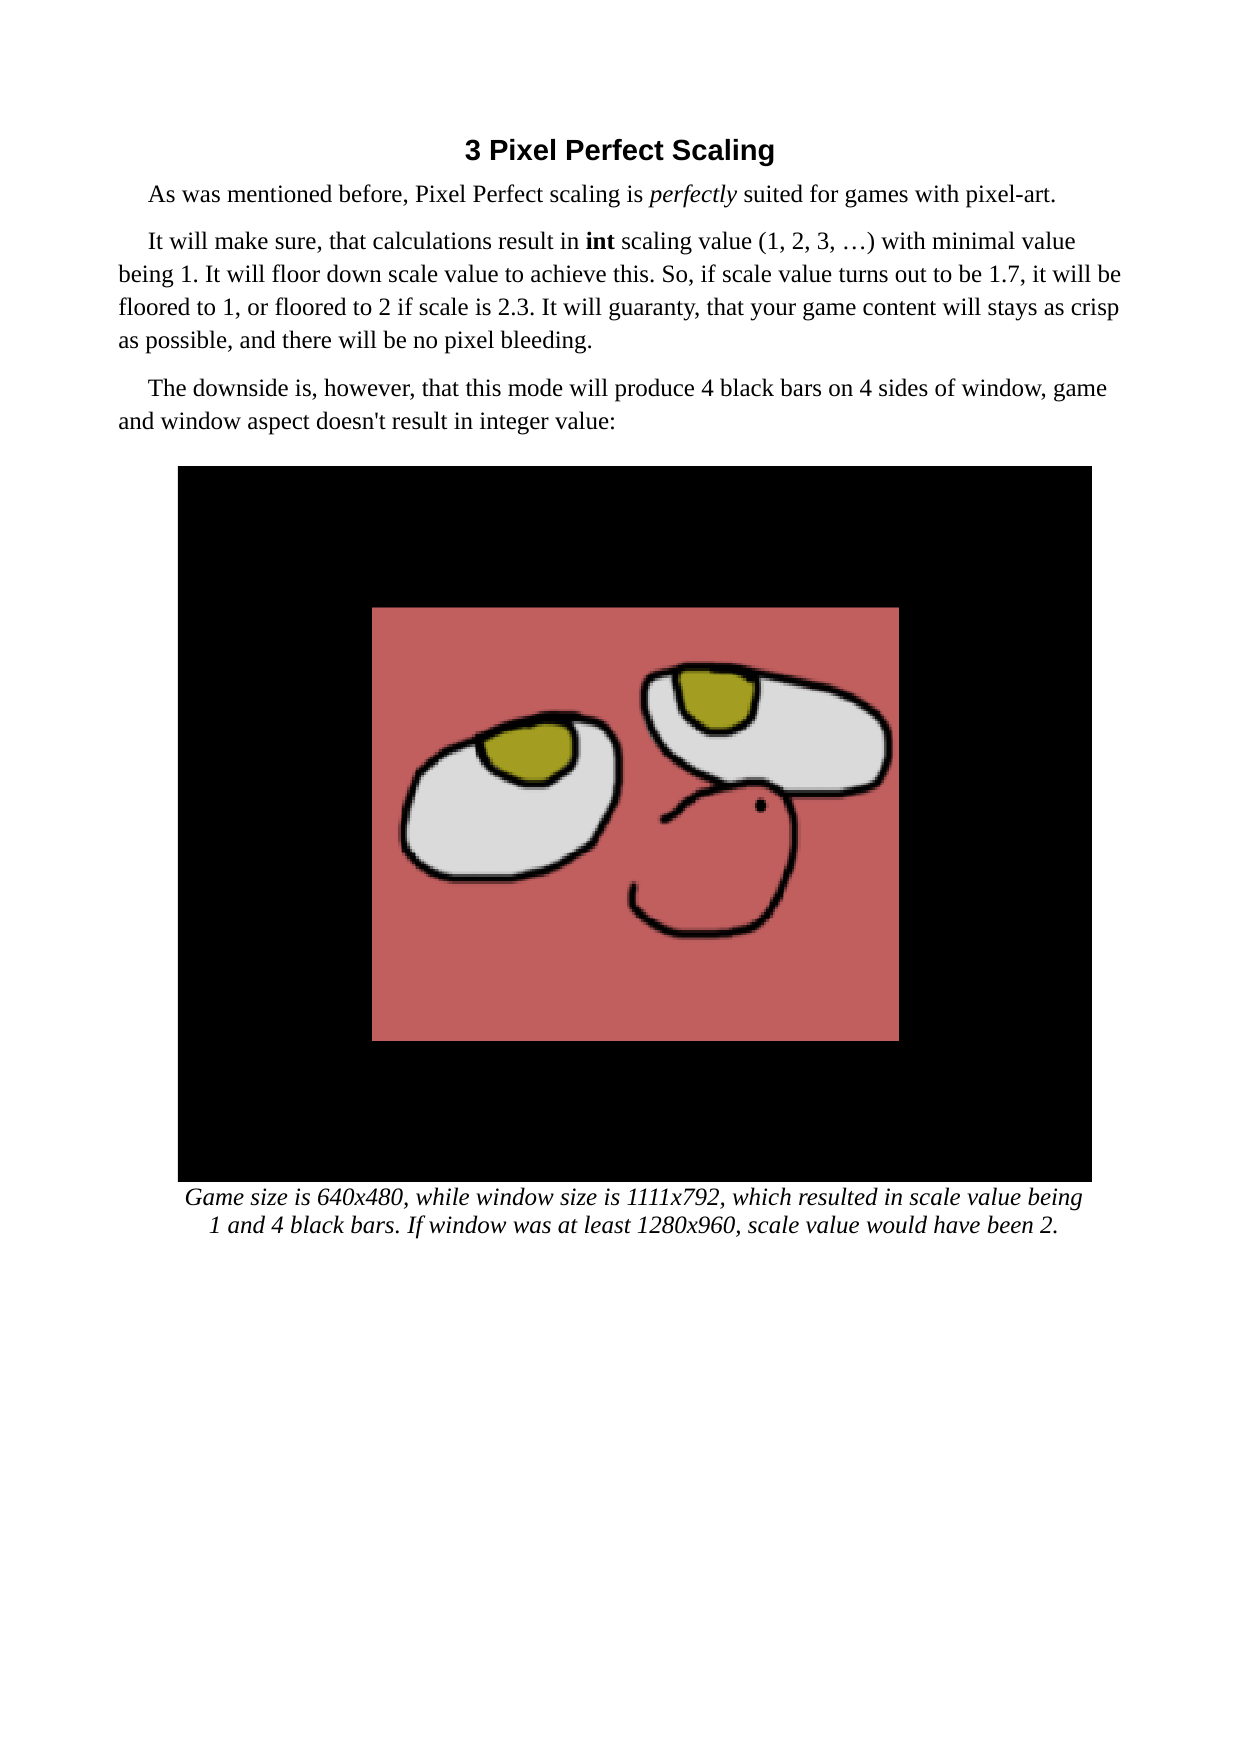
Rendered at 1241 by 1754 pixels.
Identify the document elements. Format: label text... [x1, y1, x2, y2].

text Game size is 640x480, while window size is 1111x792, which resulted in scale value being 1 and 4 black bars. If window was at least 1280x960, scale value would have been 2. [178, 1182, 1092, 1239]
text As was mentioned before, Pixel Perfect scaling is perfectly suited for games with pixel-art. [118, 179, 1122, 207]
subtitle 3 Pixel Perfect Scaling [118, 133, 1122, 166]
text The downside is, however, that this mode will produce 4 black bars on 4 sides of window, game and window aspect doesn't result in integer value: [118, 373, 1122, 435]
picture [177, 466, 1092, 1182]
text It will make sure, that calculations result in int scaling value (1, 2, 3, …) with minimal value being 1. It will floor down scale value to achieve this. So, if scale value turns out to be 1.7, it will be floored to 1, or floored to 2 if scale is 2.3. It will guaranty, that your game content will stays as crisp as possible, and there will be no pixel bleeding. [118, 226, 1122, 354]
